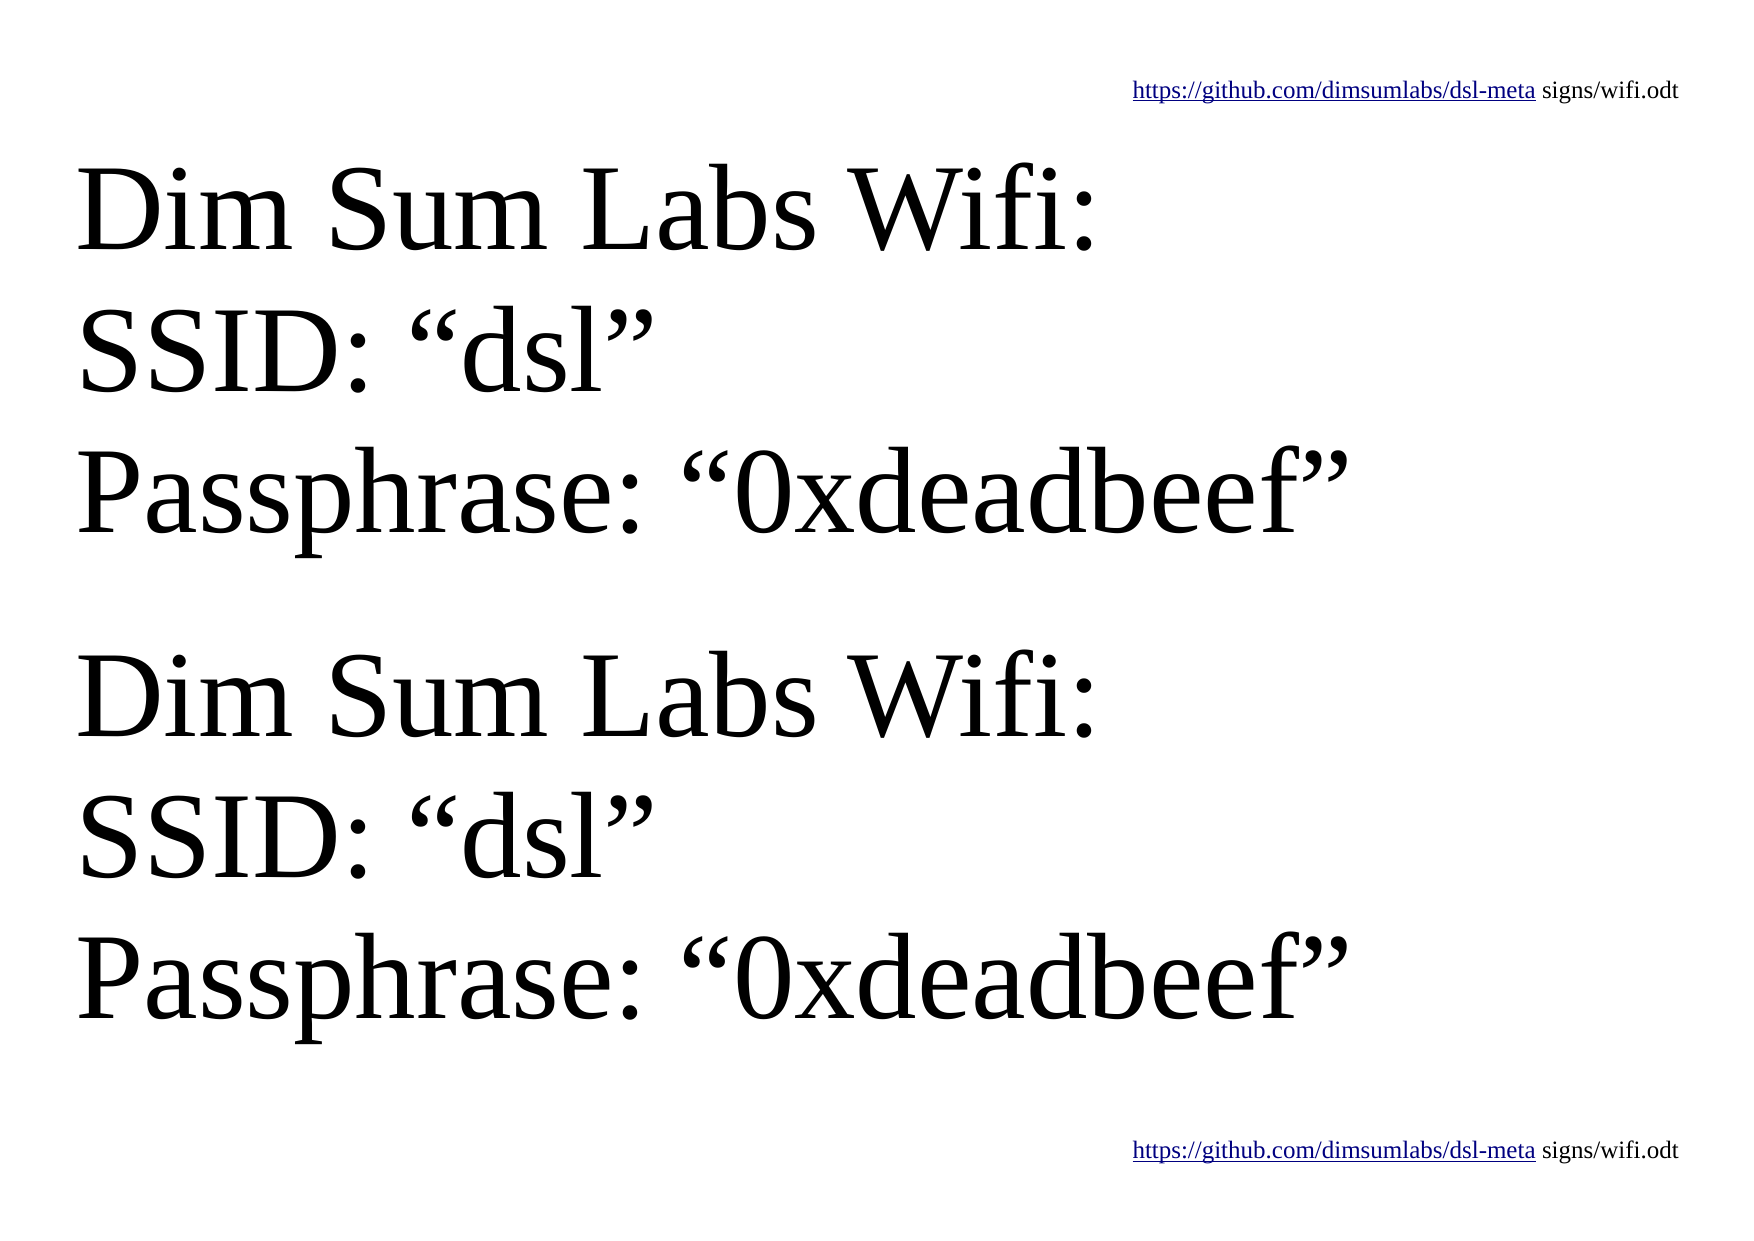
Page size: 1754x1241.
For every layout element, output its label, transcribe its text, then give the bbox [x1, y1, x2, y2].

text Dim Sum Labs Wifi: [75, 621, 1678, 763]
text Passphrase: “0xdeadbeef” [75, 904, 1678, 1045]
text Passphrase: “0xdeadbeef” [75, 418, 1678, 559]
text SSID: “dsl” [75, 763, 1678, 904]
text Dim Sum Labs Wifi: [75, 135, 1678, 276]
text SSID: “dsl” [75, 276, 1678, 418]
